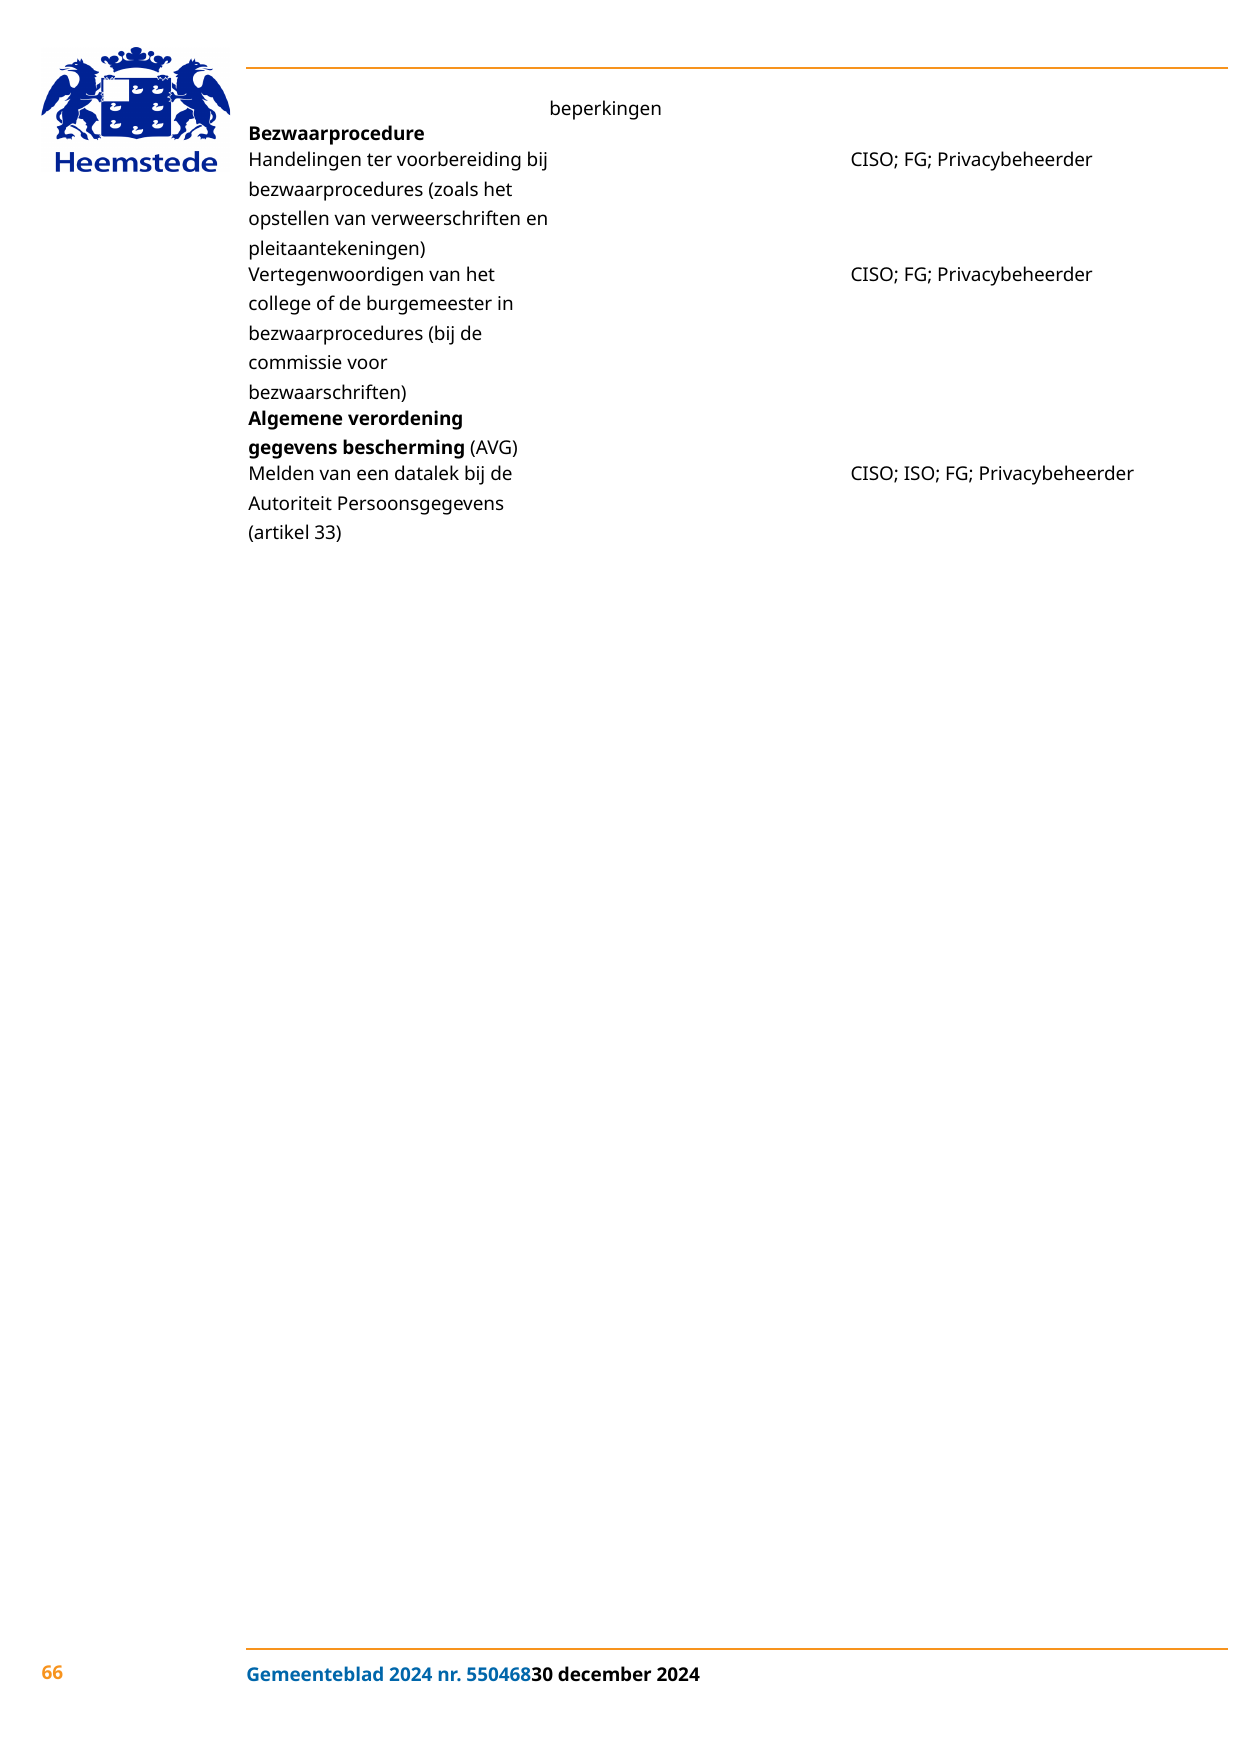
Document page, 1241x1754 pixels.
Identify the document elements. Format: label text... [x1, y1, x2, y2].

table_cell [850, 121, 1152, 146]
picture [41, 47, 231, 172]
table_cell [549, 261, 850, 405]
table_cell CISO; FG; Privacybeheerder [850, 146, 1152, 261]
table_cell CISO; FG; Privacybeheerder [850, 261, 1152, 405]
table_cell Handelingen ter voorbereiding bij bezwaarprocedures (zoals het opstellen van verweerschriften en pleitaantekeningen) [248, 146, 549, 261]
table_cell [549, 460, 850, 545]
table_cell Melden van een datalek bij de Autoriteit Persoonsgegevens (artikel 33) [248, 460, 549, 545]
table_header [850, 95, 1152, 121]
table_cell Vertegenwoordigen van het college of de burgemeester in bezwaarprocedures (bij de commissie voor bezwaarschriften) [248, 261, 549, 405]
table_cell [850, 405, 1152, 460]
table_header [248, 95, 549, 121]
table_cell CISO; ISO; FG; Privacybeheerder [850, 460, 1152, 545]
table_cell Bezwaarprocedure [248, 121, 549, 146]
table_cell [549, 146, 850, 261]
table_cell Algemene verordening gegevens bescherming (AVG) [248, 405, 549, 460]
table_header beperkingen [549, 95, 850, 121]
table_cell [549, 121, 850, 146]
table_cell [549, 405, 850, 460]
